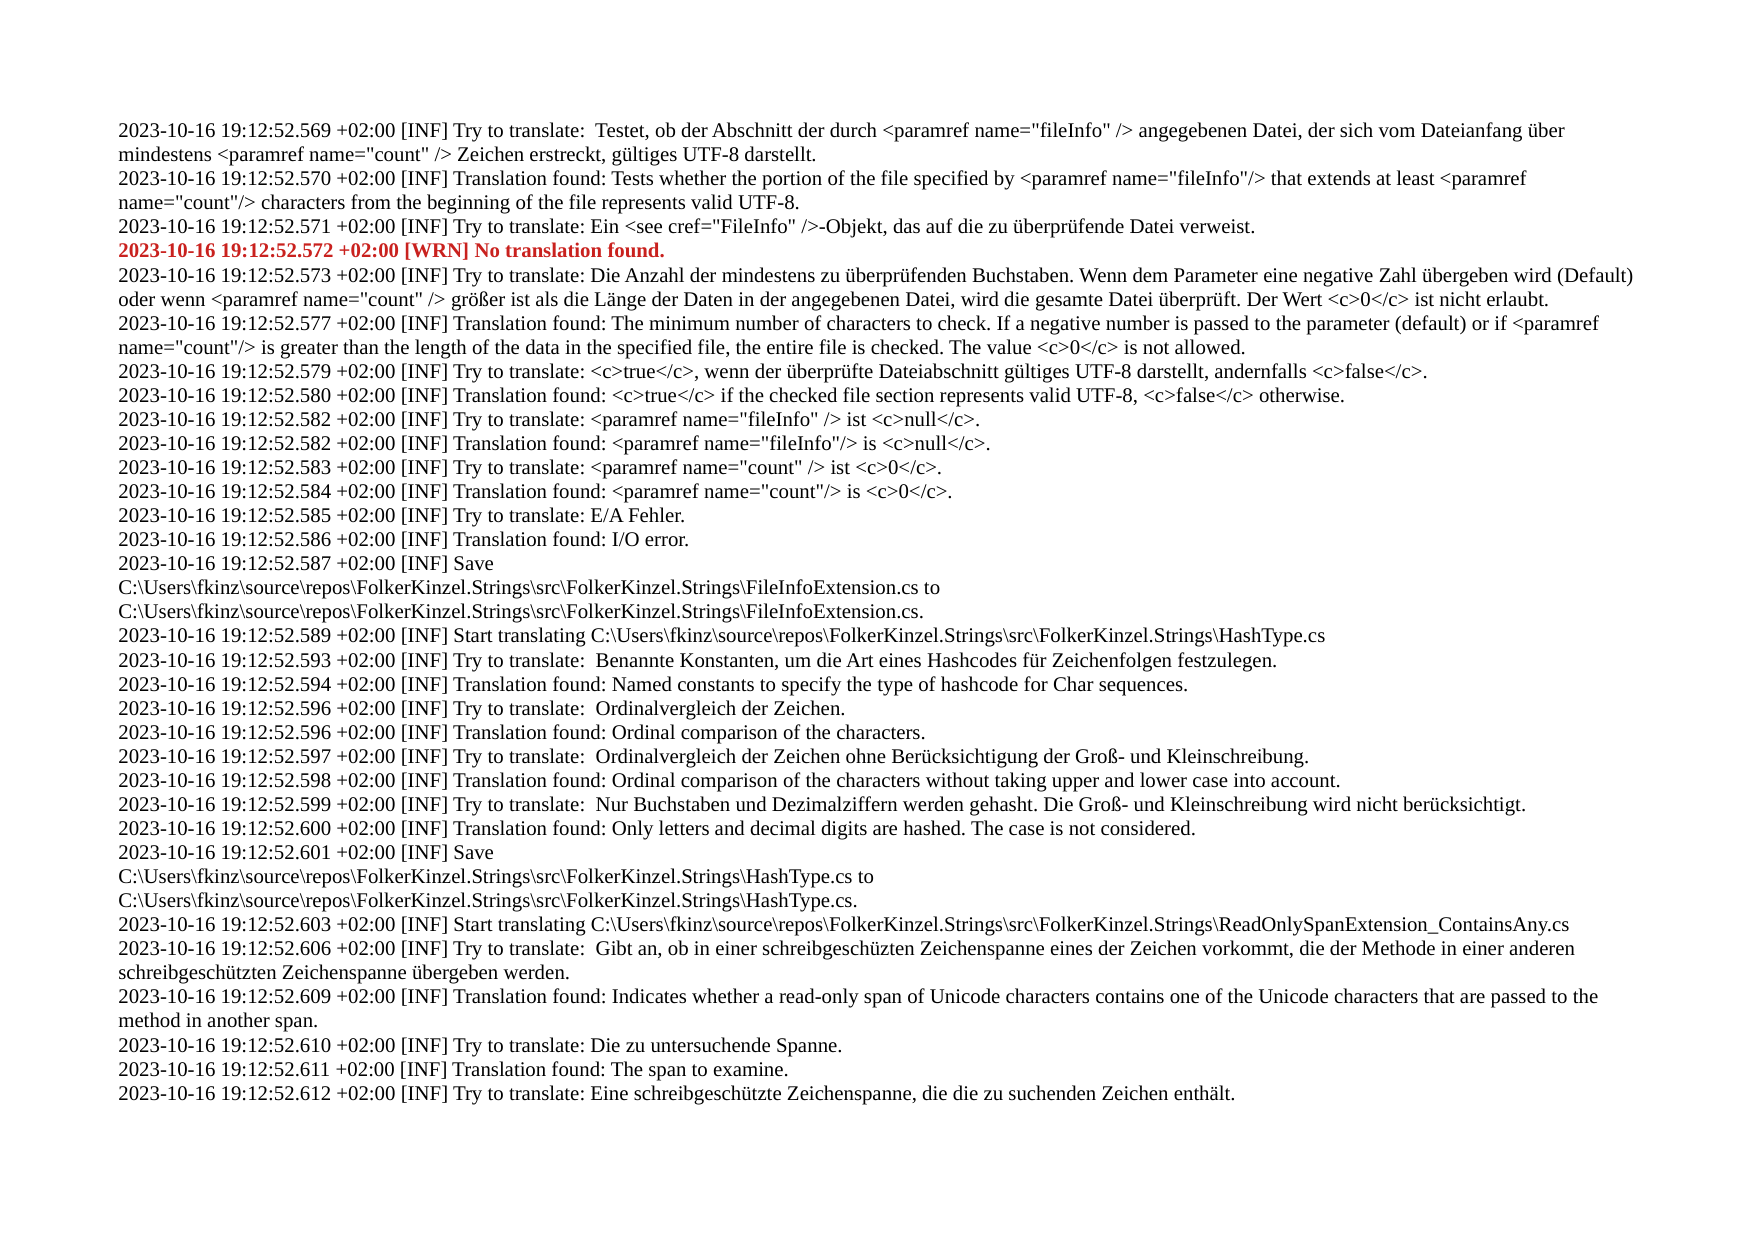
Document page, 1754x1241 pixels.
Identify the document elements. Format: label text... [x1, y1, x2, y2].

text 2023-10-16 19:12:52.594 +02:00 [INF] Translation found: Named constants to specify the type of hashcode for Char sequences. [118, 672, 1636, 696]
text 2023-10-16 19:12:52.600 +02:00 [INF] Translation found: Only letters and decimal digits are hashed. The case is not considered. [118, 816, 1636, 840]
text 2023-10-16 19:12:52.573 +02:00 [INF] Try to translate: Die Anzahl der mindestens zu überprüfenden Buchstaben. Wenn dem Parameter eine negative Zahl übergeben wird (Default) oder wenn <paramref name="count" /> größer ist als die Länge der Daten in der angegebenen Datei, wird die gesamte Datei überprüft. Der Wert <c>0</c> ist nicht erlaubt. [118, 262, 1636, 311]
text 2023-10-16 19:12:52.597 +02:00 [INF] Try to translate: Ordinalvergleich der Zeichen ohne Berücksichtigung der Groß- und Kleinschreibung. [118, 744, 1636, 768]
text 2023-10-16 19:12:52.593 +02:00 [INF] Try to translate: Benannte Konstanten, um die Art eines Hashcodes für Zeichenfolgen festzulegen. [118, 647, 1636, 672]
text 2023-10-16 19:12:52.587 +02:00 [INF] Save C:\Users\fkinz\source\repos\FolkerKinzel.Strings\src\FolkerKinzel.Strings\FileInfoExtension.cs to C:\Users\fkinz\source\repos\FolkerKinzel.Strings\src\FolkerKinzel.Strings\FileInfoExtension.cs. [118, 551, 1636, 623]
text 2023-10-16 19:12:52.612 +02:00 [INF] Try to translate: Eine schreibgeschützte Zeichenspanne, die die zu suchenden Zeichen enthält. [118, 1081, 1636, 1105]
text 2023-10-16 19:12:52.585 +02:00 [INF] Try to translate: E/A Fehler. [118, 503, 1636, 527]
text 2023-10-16 19:12:52.579 +02:00 [INF] Try to translate: <c>true</c>, wenn der überprüfte Dateiabschnitt gültiges UTF-8 darstellt, andernfalls <c>false</c>. [118, 359, 1636, 383]
text 2023-10-16 19:12:52.611 +02:00 [INF] Translation found: The span to examine. [118, 1057, 1636, 1081]
text 2023-10-16 19:12:52.572 +02:00 [WRN] No translation found. [118, 238, 1636, 262]
text 2023-10-16 19:12:52.580 +02:00 [INF] Translation found: <c>true</c> if the checked file section represents valid UTF-8, <c>false</c> otherwise. [118, 383, 1636, 407]
text 2023-10-16 19:12:52.609 +02:00 [INF] Translation found: Indicates whether a read-only span of Unicode characters contains one of the Unicode characters that are passed to the method in another span. [118, 984, 1636, 1032]
text 2023-10-16 19:12:52.569 +02:00 [INF] Try to translate: Testet, ob der Abschnitt der durch <paramref name="fileInfo" /> angegebenen Datei, der sich vom Dateianfang über mindestens <paramref name="count" /> Zeichen erstreckt, gültiges UTF-8 darstellt. [118, 118, 1636, 166]
text 2023-10-16 19:12:52.610 +02:00 [INF] Try to translate: Die zu untersuchende Spanne. [118, 1032, 1636, 1057]
text 2023-10-16 19:12:52.586 +02:00 [INF] Translation found: I/O error. [118, 527, 1636, 551]
text 2023-10-16 19:12:52.599 +02:00 [INF] Try to translate: Nur Buchstaben und Dezimalziffern werden gehasht. Die Groß- und Kleinschreibung wird nicht berücksichtigt. [118, 792, 1636, 816]
text 2023-10-16 19:12:52.601 +02:00 [INF] Save C:\Users\fkinz\source\repos\FolkerKinzel.Strings\src\FolkerKinzel.Strings\HashType.cs to C:\Users\fkinz\source\repos\FolkerKinzel.Strings\src\FolkerKinzel.Strings\HashType.cs. [118, 840, 1636, 912]
text 2023-10-16 19:12:52.577 +02:00 [INF] Translation found: The minimum number of characters to check. If a negative number is passed to the parameter (default) or if <paramref name="count"/> is greater than the length of the data in the specified file, the entire file is checked. The value <c>0</c> is not allowed. [118, 311, 1636, 359]
text 2023-10-16 19:12:52.582 +02:00 [INF] Try to translate: <paramref name="fileInfo" /> ist <c>null</c>. [118, 407, 1636, 431]
text 2023-10-16 19:12:52.589 +02:00 [INF] Start translating C:\Users\fkinz\source\repos\FolkerKinzel.Strings\src\FolkerKinzel.Strings\HashType.cs [118, 623, 1636, 647]
text 2023-10-16 19:12:52.603 +02:00 [INF] Start translating C:\Users\fkinz\source\repos\FolkerKinzel.Strings\src\FolkerKinzel.Strings\ReadOnlySpanExtension_ContainsAny.cs [118, 912, 1636, 936]
text 2023-10-16 19:12:52.596 +02:00 [INF] Try to translate: Ordinalvergleich der Zeichen. [118, 696, 1636, 720]
text 2023-10-16 19:12:52.598 +02:00 [INF] Translation found: Ordinal comparison of the characters without taking upper and lower case into account. [118, 768, 1636, 792]
text 2023-10-16 19:12:52.596 +02:00 [INF] Translation found: Ordinal comparison of the characters. [118, 720, 1636, 744]
text 2023-10-16 19:12:52.570 +02:00 [INF] Translation found: Tests whether the portion of the file specified by <paramref name="fileInfo"/> that extends at least <paramref name="count"/> characters from the beginning of the file represents valid UTF-8. [118, 166, 1636, 214]
text 2023-10-16 19:12:52.606 +02:00 [INF] Try to translate: Gibt an, ob in einer schreibgeschüzten Zeichenspanne eines der Zeichen vorkommt, die der Methode in einer anderen schreibgeschützten Zeichenspanne übergeben werden. [118, 936, 1636, 984]
text 2023-10-16 19:12:52.571 +02:00 [INF] Try to translate: Ein <see cref="FileInfo" />-Objekt, das auf die zu überprüfende Datei verweist. [118, 214, 1636, 238]
text 2023-10-16 19:12:52.584 +02:00 [INF] Translation found: <paramref name="count"/> is <c>0</c>. [118, 479, 1636, 503]
text 2023-10-16 19:12:52.583 +02:00 [INF] Try to translate: <paramref name="count" /> ist <c>0</c>. [118, 455, 1636, 479]
text 2023-10-16 19:12:52.582 +02:00 [INF] Translation found: <paramref name="fileInfo"/> is <c>null</c>. [118, 431, 1636, 455]
